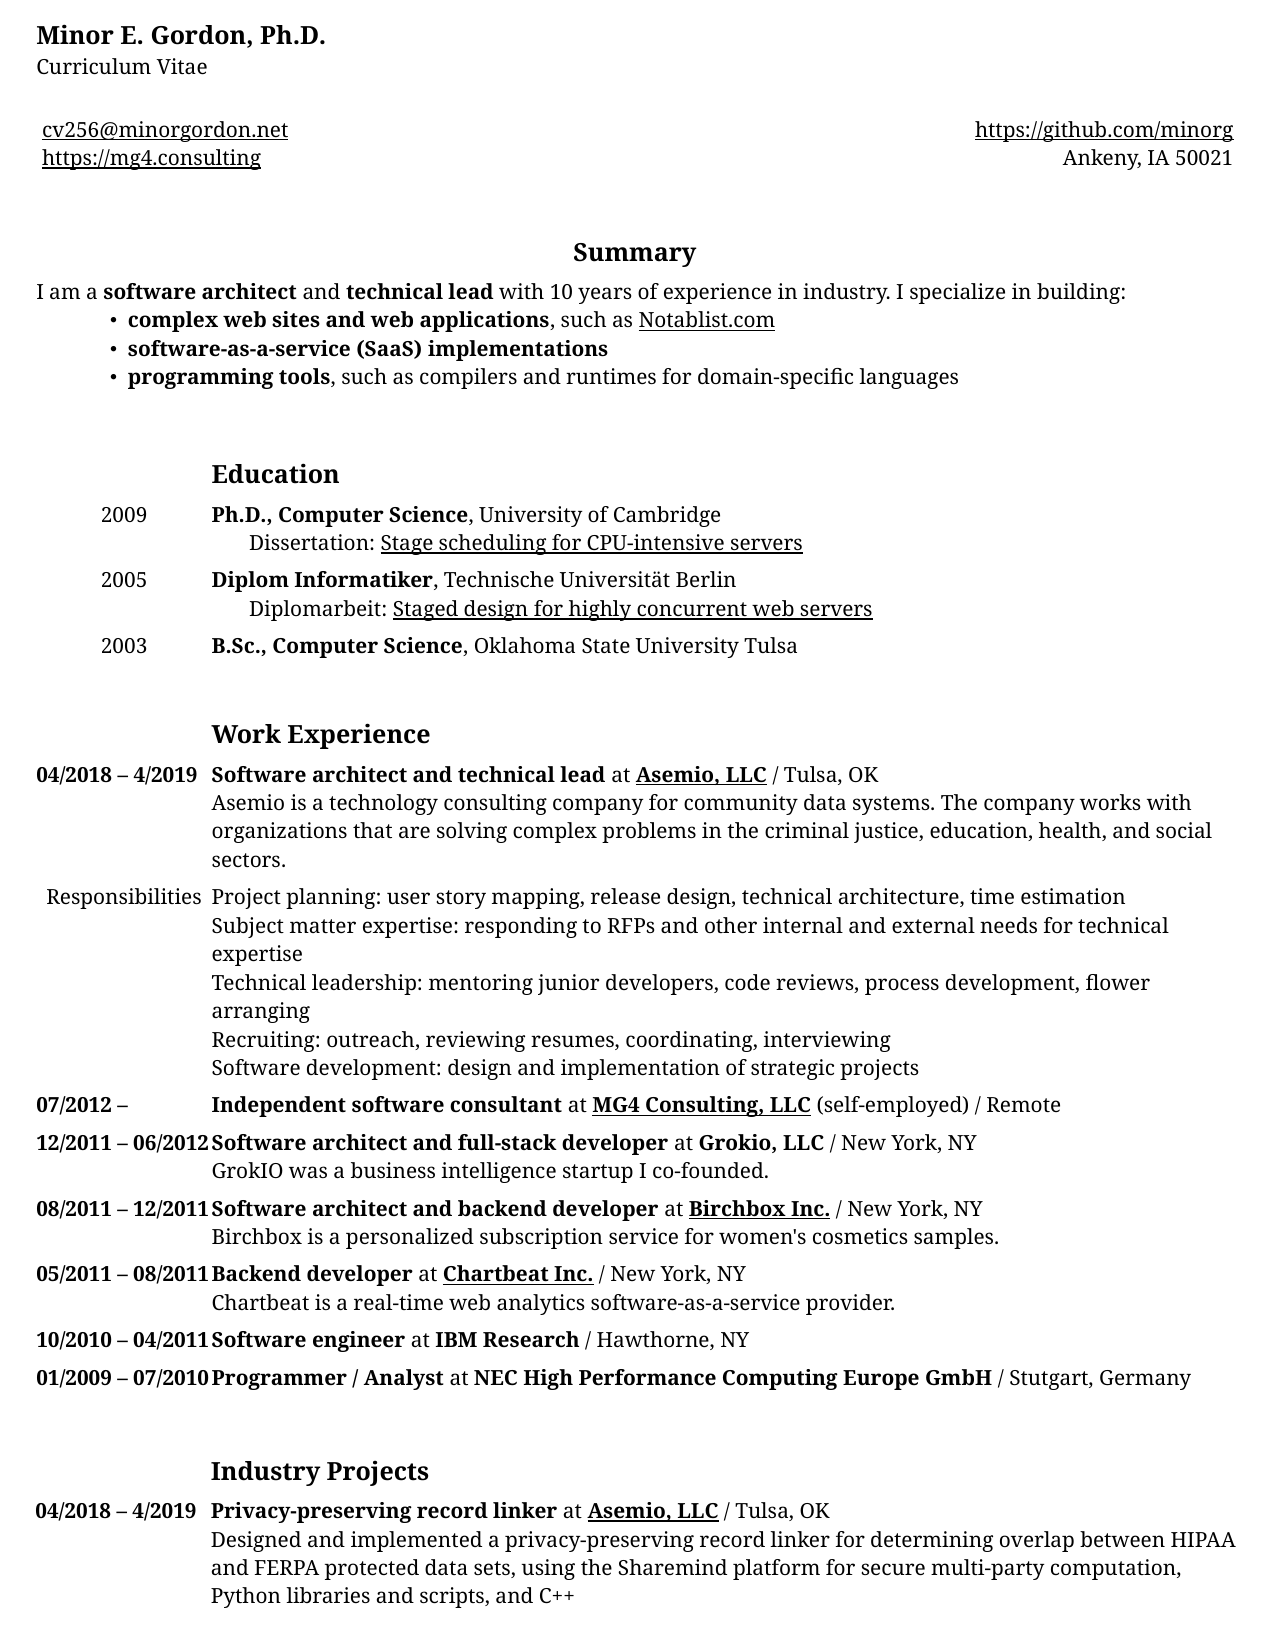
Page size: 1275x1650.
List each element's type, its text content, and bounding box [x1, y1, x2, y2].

table_cell Independent software consultant at MG4 Consulting, LLC (self-employed) / Remote [211, 1091, 1239, 1128]
table_cell Software architect and full-stack developer at Grokio, LLC / New York, NY GrokIO was a business intelligence startup I co-founded. [211, 1128, 1239, 1194]
table_cell Responsibilities [36, 883, 211, 1091]
table_cell Backend developer at Chartbeat Inc. / New York, NY Chartbeat is a real-time web analytics software-as-a-service provider. [211, 1260, 1239, 1325]
table_cell 2009 [36, 500, 211, 566]
table_cell Diplom Informatiker, Technische Universität Berlin Diplomarbeit: Staged design for highly concurrent web servers [211, 566, 1239, 631]
table_header https://github.com/minorg Ankeny, IA 50021 [638, 109, 1239, 177]
table_header cv256@minorgordon.net https://mg4.consulting [36, 109, 637, 177]
table_cell Software architect and backend developer at Birchbox Inc. / New York, NY Birchbox is a personalized subscription service for women's cosmetics samples. [211, 1194, 1239, 1259]
table_header Industry Projects [211, 1453, 1239, 1496]
table_cell Ph.D., Computer Science, University of Cambridge Dissertation: Stage scheduling for CPU-intensive servers [211, 500, 1239, 566]
table_header [36, 717, 211, 760]
table_cell Project planning: user story mapping, release design, technical architecture, time estimation Subject matter expertise: responding to RFPs and other internal and external needs for technical expertise Technical leadership: mentoring junior developers, code reviews, process development, flower arranging Recruiting: outreach, reviewing resumes, coordinating, interviewing Software development: design and implementation of strategic projects [211, 883, 1239, 1091]
table_cell 05/2011 – 08/2011 [36, 1260, 211, 1325]
table_cell Software architect and technical lead at Asemio, LLC / Tulsa, OK Asemio is a technology consulting company for community data systems. The company works with organizations that are solving complex problems in the criminal justice, education, health, and social sectors. [211, 760, 1239, 882]
table_cell 04/2018 – 4/2019 [35, 1496, 211, 1525]
table_cell Programmer / Analyst at NEC High Performance Computing Europe GmbH / Stutgart, Germany [211, 1363, 1239, 1396]
table_header [36, 457, 211, 500]
table_cell 08/2011 – 12/2011 [36, 1194, 211, 1259]
table_header Education [211, 457, 1239, 500]
table_cell 10/2010 – 04/2011 [36, 1325, 211, 1363]
table_cell 01/2009 – 07/2010 [36, 1363, 211, 1396]
table_cell 2003 [36, 631, 211, 660]
table_cell I am a software architect and technical lead with 10 years of experience in industry. I specialize in building: complex web sites and web applications, such as Notablist.com software-as-a-service (SaaS) implementations programming tools, such as compilers and runtimes for domain-specific languages [36, 277, 1240, 400]
table_cell Designed and implemented a privacy-preserving record linker for determining overlap between HIPAA and FERPA protected data sets, using the Sharemind platform for secure multi-party computation, Python libraries and scripts, and C++ [211, 1525, 1239, 1619]
table_cell 07/2012 – [36, 1091, 211, 1128]
table_cell Privacy-preserving record linker at Asemio, LLC / Tulsa, OK [211, 1496, 1239, 1525]
table_header Summary [36, 234, 1240, 277]
table_cell Software engineer at IBM Research / Hawthorne, NY [211, 1325, 1239, 1363]
table_cell 12/2011 – 06/2012 [36, 1128, 211, 1194]
table_cell 04/2018 – 4/2019 [36, 760, 211, 882]
table_cell B.Sc., Computer Science, Oklahoma State University Tulsa [211, 631, 1239, 660]
text Minor E. Gordon, Ph.D. [36, 18, 1239, 52]
text Curriculum Vitae [36, 52, 1239, 81]
table_header Work Experience [211, 717, 1239, 760]
table_cell [35, 1525, 211, 1619]
table_cell 2005 [36, 566, 211, 631]
table_header [35, 1453, 211, 1496]
